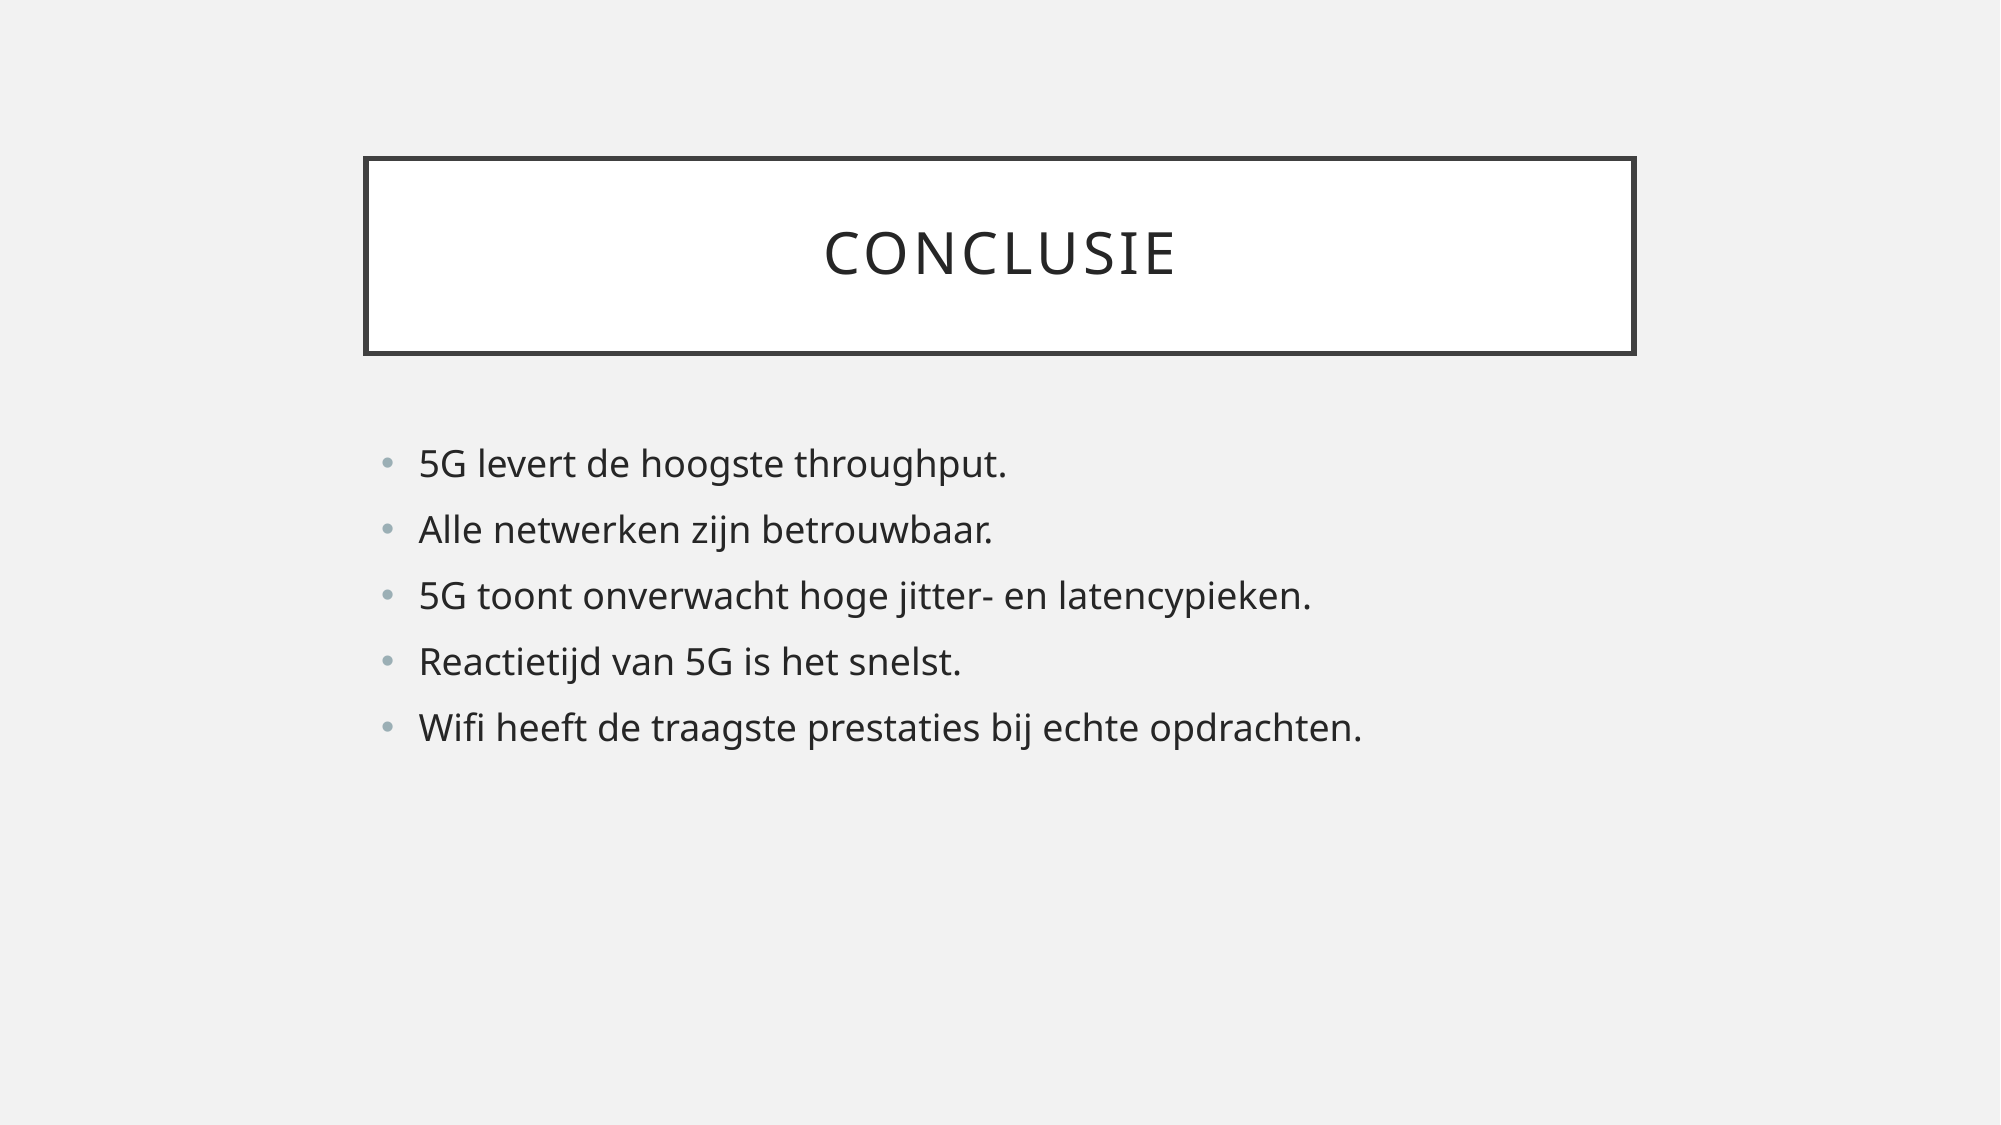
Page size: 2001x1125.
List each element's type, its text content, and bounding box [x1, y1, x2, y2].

title conclusie [366, 158, 1634, 354]
list 5G levert de hoogste throughput. Alle netwerken zijn betrouwbaar. 5G toont onverwacht hoge jitter- en latencypieken. Reactietijd van 5G is het snelst. Wifi heeft de traagste prestaties bij echte opdrachten. [366, 432, 1634, 942]
